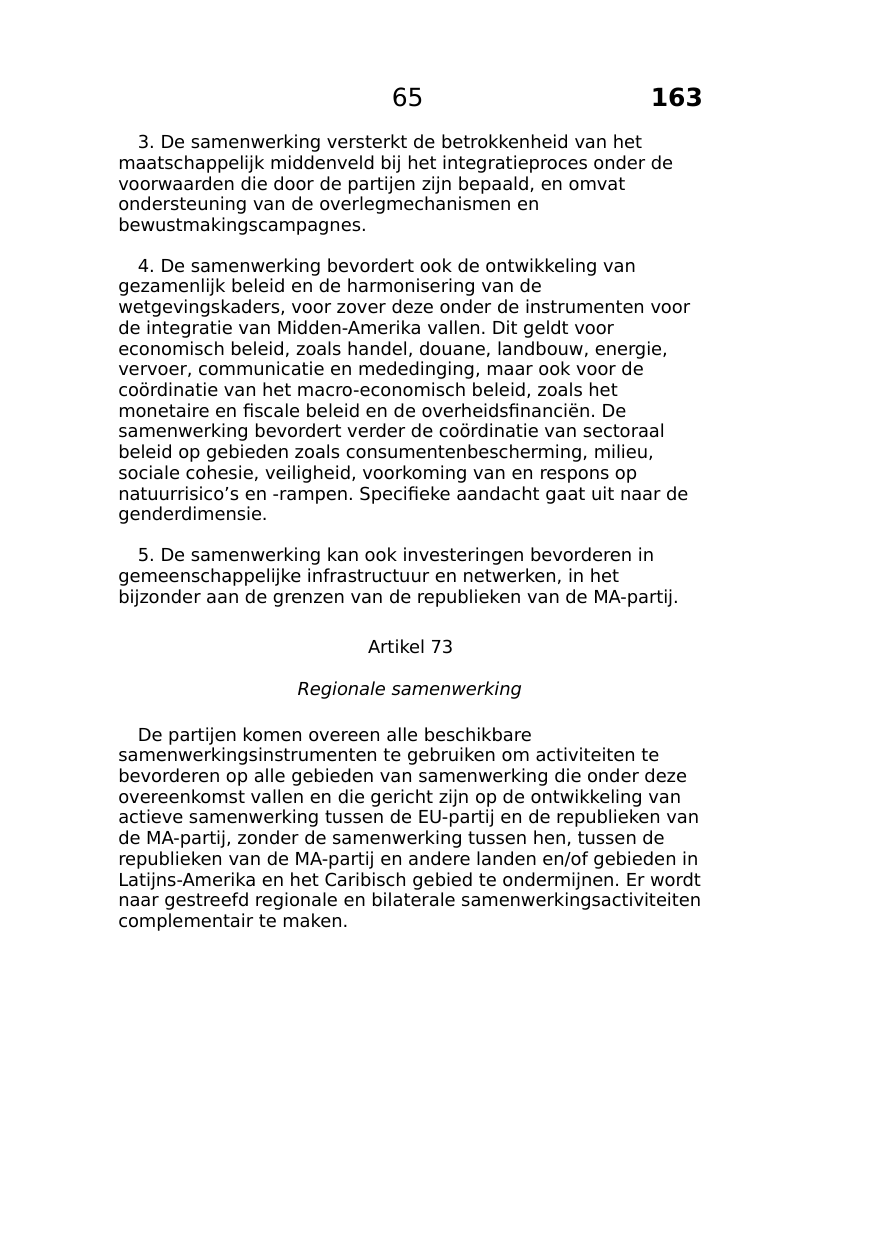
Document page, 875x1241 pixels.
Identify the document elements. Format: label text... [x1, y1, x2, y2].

text 3. De samenwerking versterkt de betrokkenheid van het maatschappelijk middenveld bij het integratieproces onder de voorwaarden die door de partijen zijn bepaald, en omvat ondersteuning van de overlegmechanismen en bewustmakingscampagnes. [118, 132, 703, 236]
text 5. De samenwerking kan ook investeringen bevorderen in gemeenschappelijke infrastructuur en netwerken, in het bijzonder aan de grenzen van de republieken van de MA-partij. [118, 545, 703, 607]
text 4. De samenwerking bevordert ook de ontwikkeling van gezamenlijk beleid en de harmonisering van de wetgevingskaders, voor zover deze onder de instrumenten voor de integratie van Midden-Amerika vallen. Dit geldt voor economisch beleid, zoals handel, douane, landbouw, energie, vervoer, communicatie en mededinging, maar ook voor de coördinatie van het macro-economisch beleid, zoals het monetaire en fiscale beleid en de overheidsfinanciën. De samenwerking bevordert verder de coördinatie van sectoraal beleid op gebieden zoals consumentenbescherming, milieu, sociale cohesie, veiligheid, voorkoming van en respons op natuurrisico’s en -rampen. Specifieke aandacht gaat uit naar de genderdimensie. [118, 256, 703, 525]
text De partijen komen overeen alle beschikbare samenwerkingsinstrumenten te gebruiken om activiteiten te bevorderen op alle gebieden van samenwerking die onder deze overeenkomst vallen en die gericht zijn op de ontwikkeling van actieve samenwerking tussen de EU-partij en de republieken van de MA-partij, zonder de samenwerking tussen hen, tussen de republieken van de MA-partij en andere landen en/of gebieden in Latijns-Amerika en het Caribisch gebied te ondermijnen. Er wordt naar gestreefd regionale en bilaterale samenwerkingsactiviteiten complementair te maken. [118, 724, 703, 932]
subtitle Artikel 73 Regionale samenwerking [118, 637, 703, 699]
